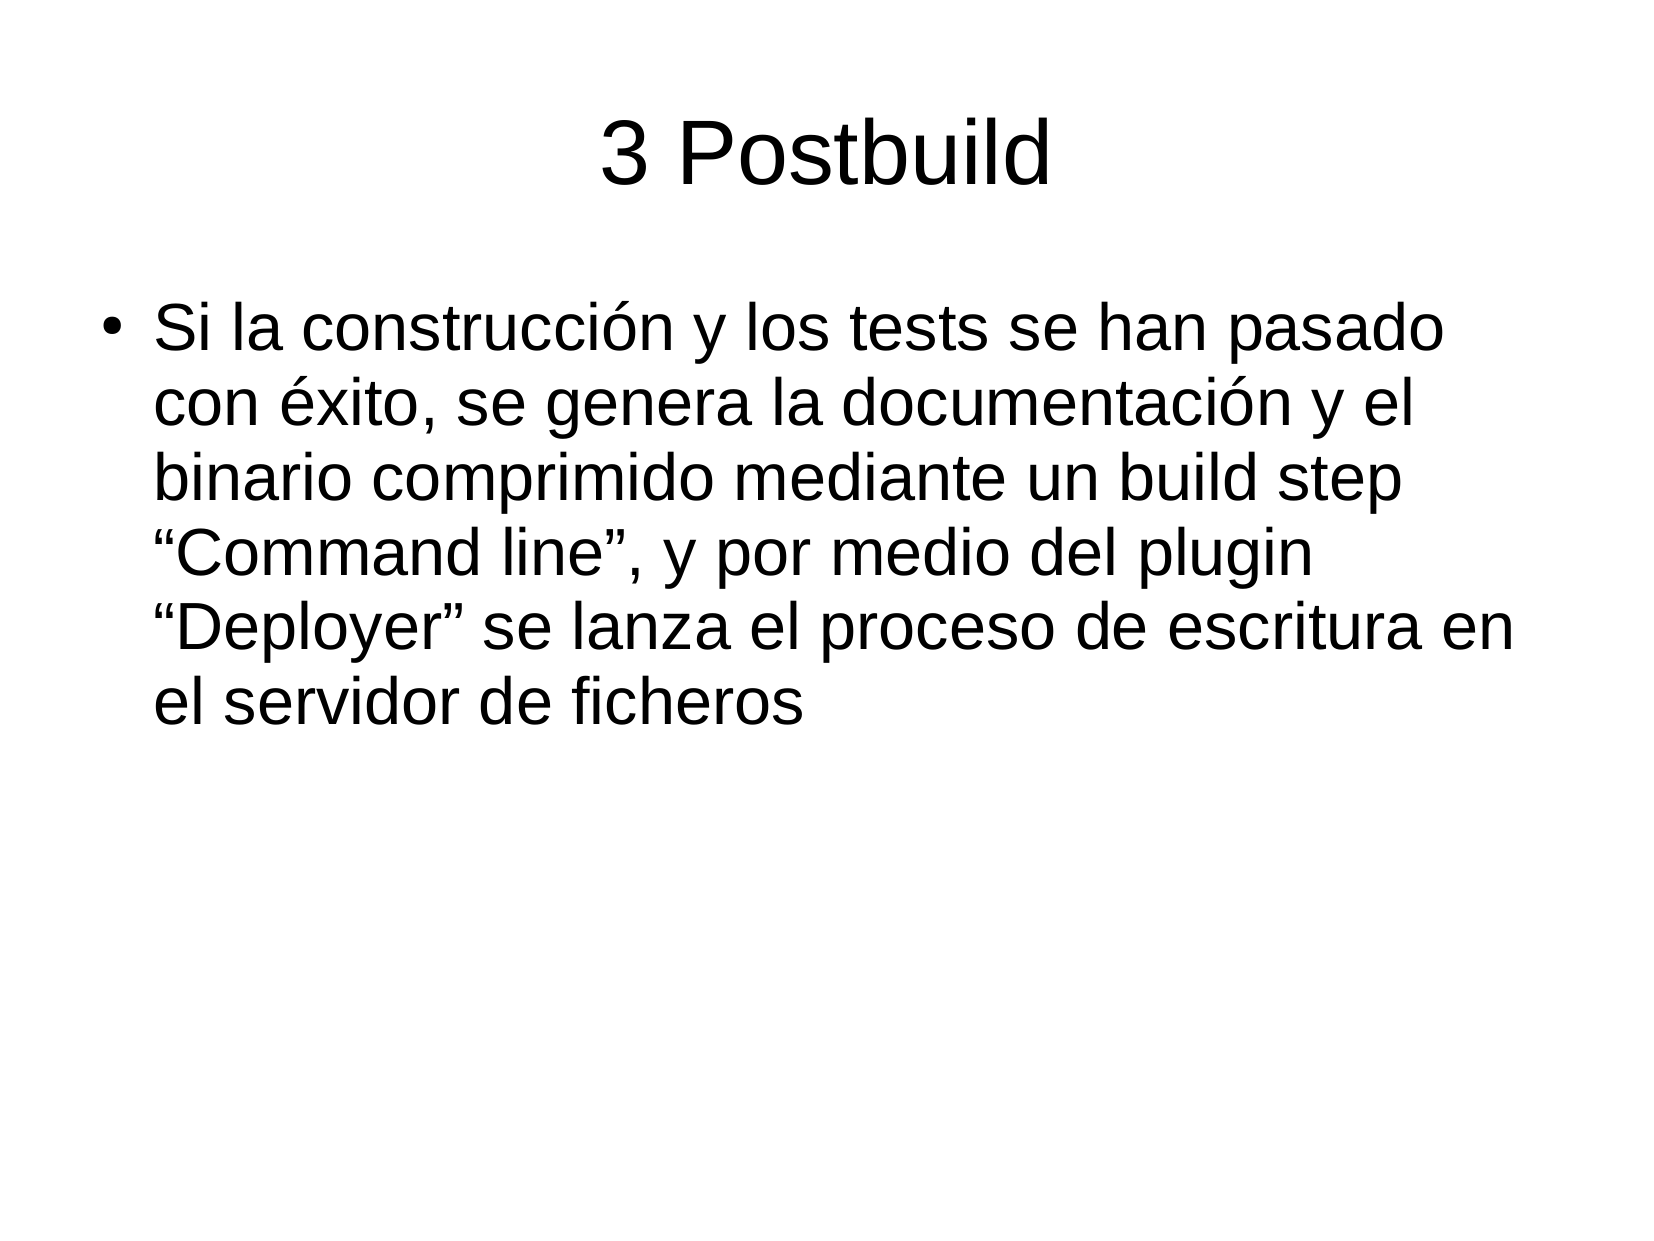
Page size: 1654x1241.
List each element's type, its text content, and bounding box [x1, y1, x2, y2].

title 3 Postbuild [82, 49, 1571, 257]
list Si la construcción y los tests se han pasado con éxito, se genera la documentación y el binario comprimido mediante un build step “Command line”, y por medio del plugin “Deployer” se lanza el proceso de escritura en el servidor de ficheros [82, 290, 1571, 1010]
